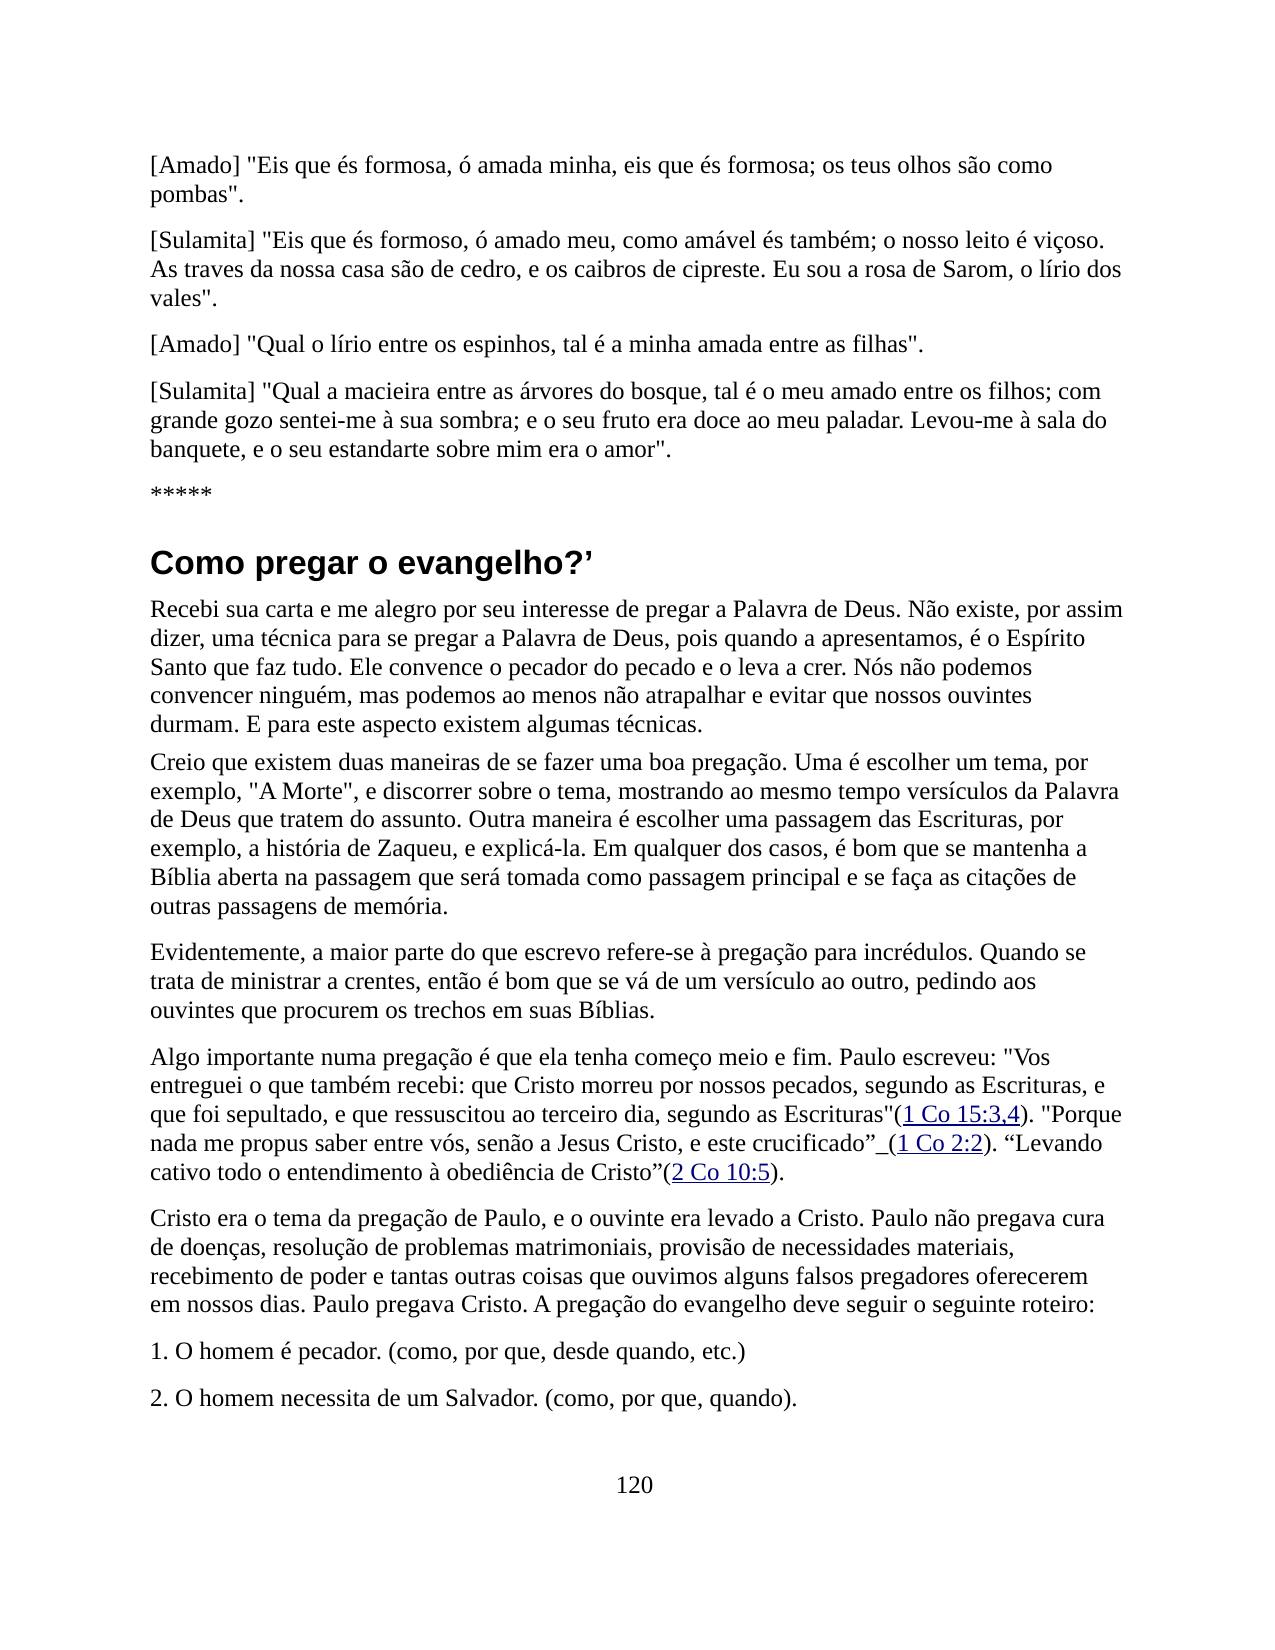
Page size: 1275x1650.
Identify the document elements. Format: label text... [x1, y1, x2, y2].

text Evidentemente, a maior parte do que escrevo refere-se à pregação para incrédulos. Quando se trata de ministrar a crentes, então é bom que se vá de um versículo ao outro, pedindo aos ouvintes que procurem os trechos em suas Bíblias. [150, 937, 1125, 1024]
text [Amado] "Qual o lírio entre os espinhos, tal é a minha amada entre as filhas". [150, 329, 1125, 358]
text Creio que existem duas maneiras de se fazer uma boa pregação. Uma é escolher um tema, por exemplo, "A Morte", e discorrer sobre o tema, mostrando ao mesmo tempo versículos da Palavra de Deus que tratem do assunto. Outra maneira é escolher uma passagem das Escrituras, por exemplo, a história de Zaqueu, e explicá-la. Em qualquer dos casos, é bom que se mantenha a Bíblia aberta na passagem que será tomada como passagem principal e se faça as citações de outras passagens de memória. [150, 747, 1125, 919]
subtitle Como pregar o evangelho?’ [150, 543, 1125, 582]
text [Amado] "Eis que és formosa, ó amada minha, eis que és formosa; os teus olhos são como pombas". [150, 150, 1125, 207]
text Algo importante numa pregação é que ela tenha começo meio e fim. Paulo escreveu: "Vos entreguei o que também recebi: que Cristo morreu por nossos pecados, segundo as Escrituras, e que foi sepultado, e que ressuscitou ao terceiro dia, segundo as Escrituras"(1 Co 15:3,4). "Porque nada me propus saber entre vós, senão a Jesus Cristo, e este crucificado”_(1 Co 2:2). “Levando cativo todo o entendimento à obediência de Cristo”(2 Co 10:5). [150, 1042, 1125, 1185]
text Cristo era o tema da pregação de Paulo, e o ouvinte era levado a Cristo. Paulo não pregava cura de doenças, resolução de problemas matrimoniais, provisão de necessidades materiais, recebimento de poder e tantas outras coisas que ouvimos alguns falsos pregadores oferecerem em nossos dias. Paulo pregava Cristo. A pregação do evangelho deve seguir o seguinte roteiro: [150, 1203, 1125, 1318]
text ***** [150, 480, 1125, 509]
text [Sulamita] "Qual a macieira entre as árvores do bosque, tal é o meu amado entre os filhos; com grande gozo sentei-me à sua sombra; e o seu fruto era doce ao meu paladar. Levou-me à sala do banquete, e o seu estandarte sobre mim era o amor". [150, 376, 1125, 462]
text [Sulamita] "Eis que és formoso, ó amado meu, como amável és também; o nosso leito é viçoso. As traves da nossa casa são de cedro, e os caibros de cipreste. Eu sou a rosa de Sarom, o lírio dos vales". [150, 225, 1125, 312]
text ​1. O homem é pecador. (como, por que, desde quando, etc.) [150, 1336, 1125, 1365]
text Recebi sua carta e me alegro por seu interesse de pregar a Palavra de Deus. Não existe, por assim dizer, uma técnica para se pregar a Palavra de Deus, pois quando a apresentamos, é o Espírito Santo que faz tudo. Ele convence o pecador do pecado e o leva a crer. Nós não podemos convencer ninguém, mas podemos ao menos não atrapalhar e evitar que nossos ouvintes durmam. E para este aspecto existem algumas técnicas. [150, 594, 1125, 738]
text ​2. O homem necessita de um Salvador. (como, por que, quando). [150, 1383, 1125, 1412]
